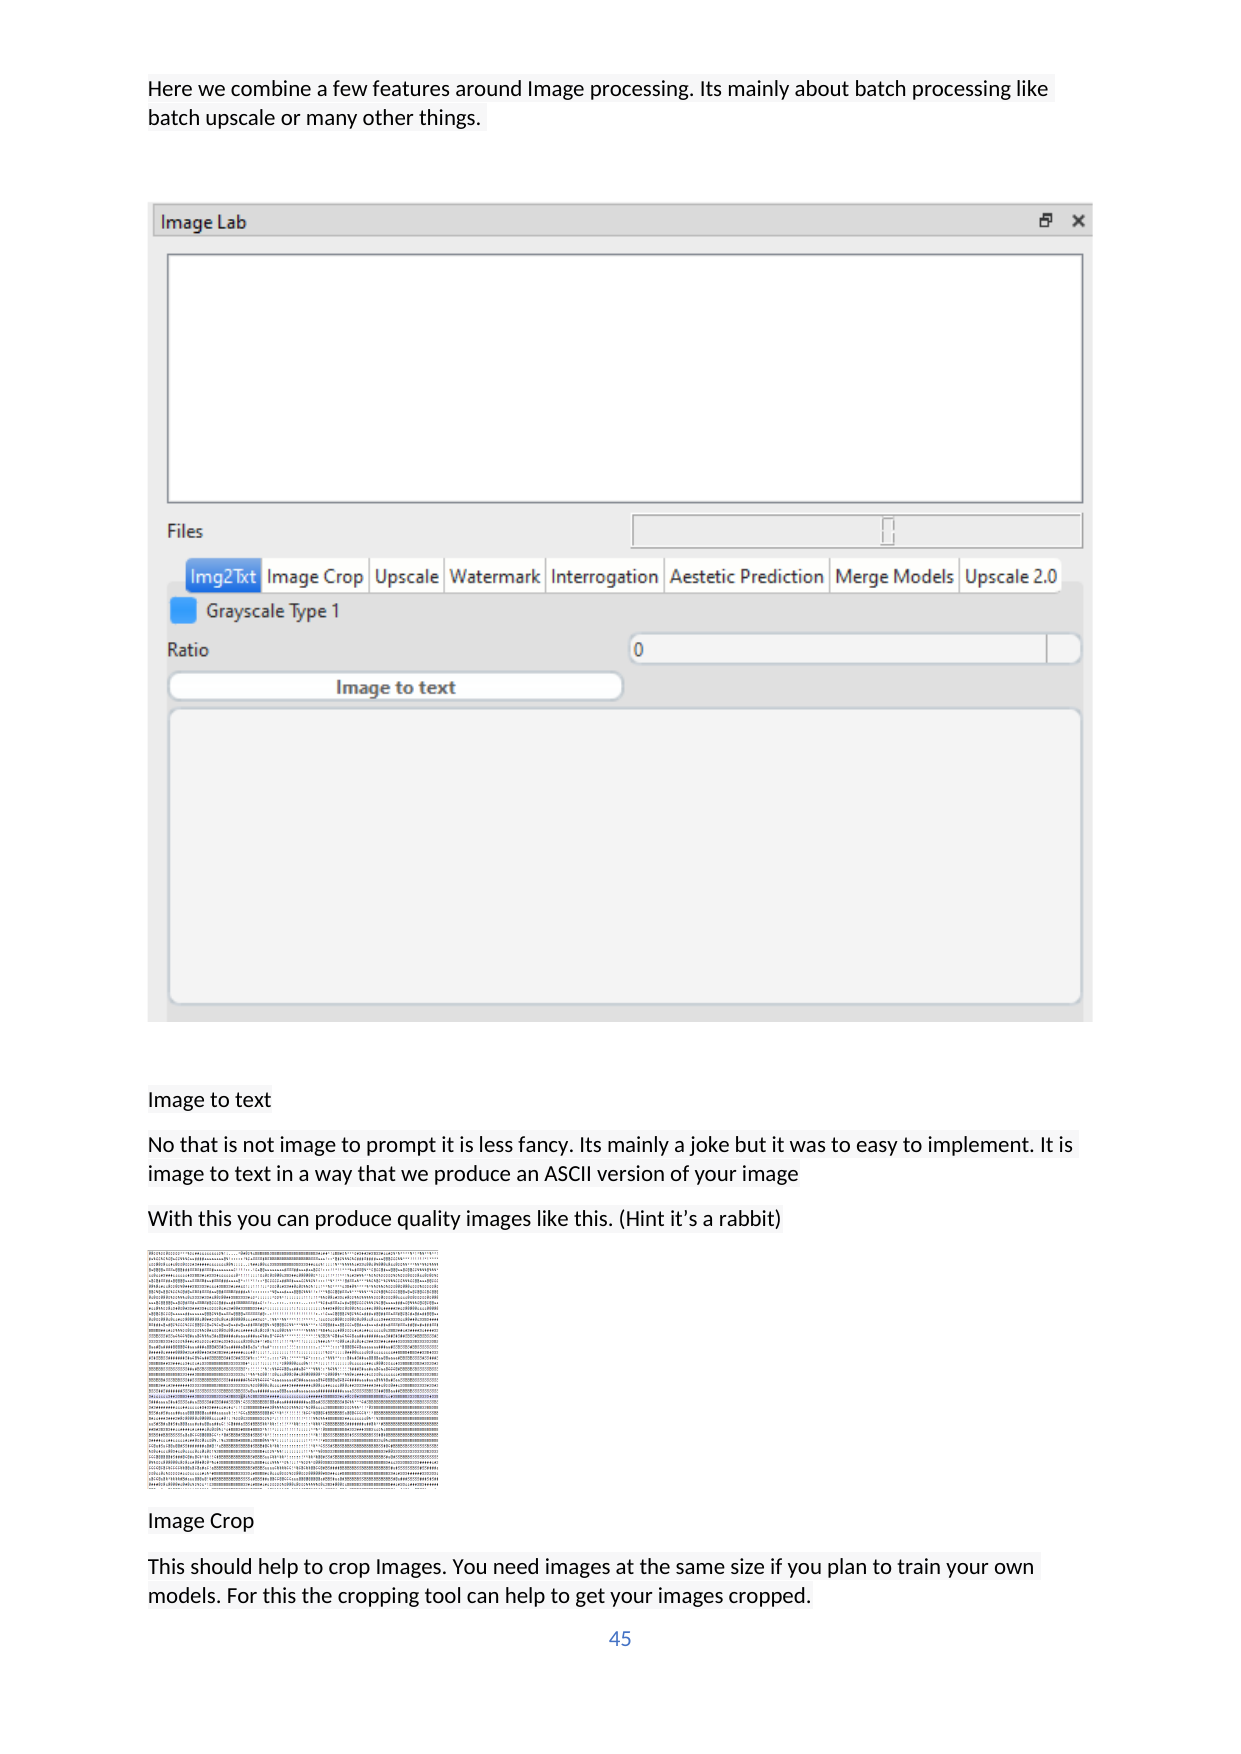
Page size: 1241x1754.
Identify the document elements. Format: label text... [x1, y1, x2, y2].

text No that is not image to prompt it is less fancy. Its mainly a joke but it was to easy to implement. It is image to text in a way that we produce an ASCII version of your image [148, 1130, 1093, 1187]
text This should help to crop Images. You need images at the same size if you plan to train your own models. For this the cropping tool can help to get your images cropped. [148, 1552, 1093, 1609]
text Image Crop [148, 1507, 1093, 1534]
text With this you can produce quality images like this. (Hint it’s a rabbit) [148, 1204, 1093, 1233]
text Image to text [148, 1085, 1093, 1113]
text Here we combine a few features around Image processing. Its mainly about batch processing like batch upscale or many other things. [148, 74, 1093, 131]
